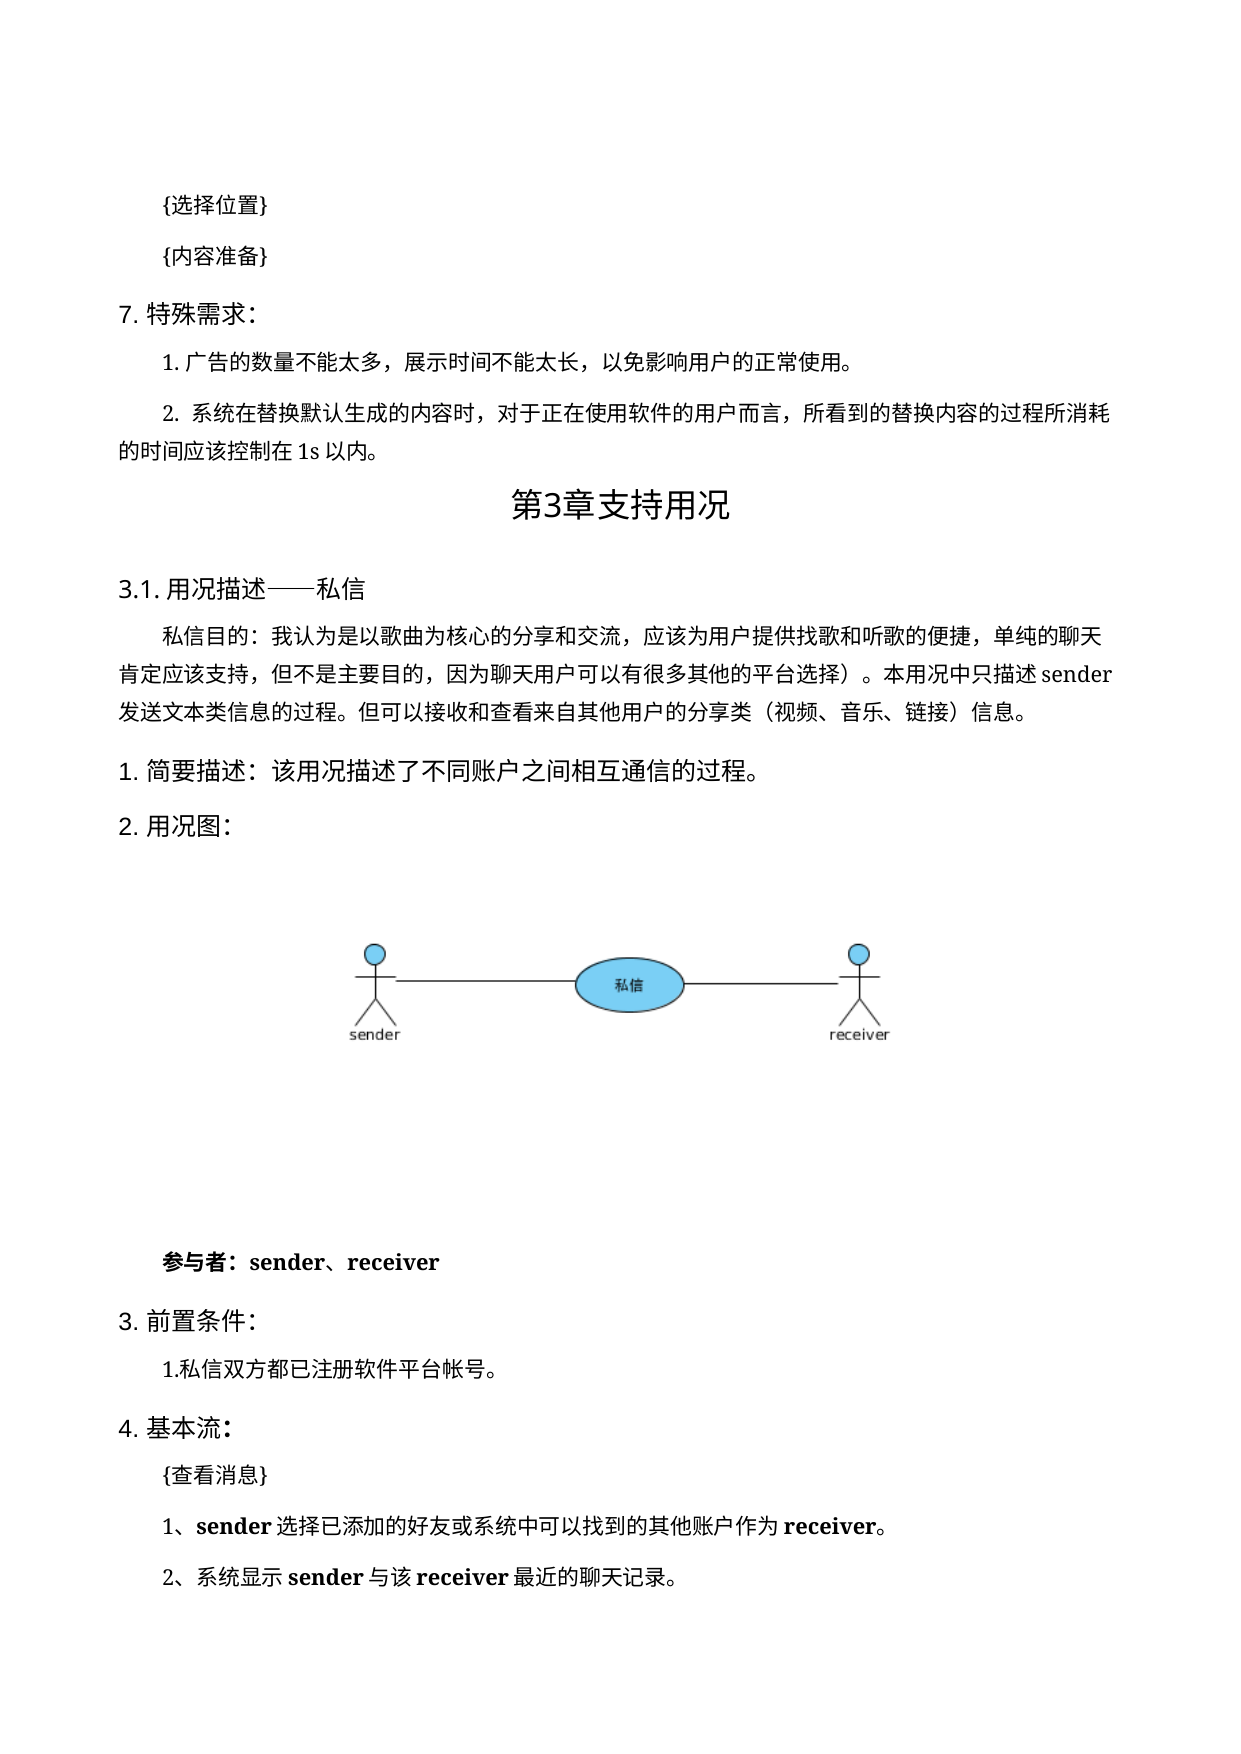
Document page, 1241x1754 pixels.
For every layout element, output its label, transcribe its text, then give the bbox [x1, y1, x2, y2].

subtitle 前置条件： [118, 1302, 1122, 1338]
subtitle 简要描述：该用况描述了不同账户之间相互通信的过程。 [118, 751, 1122, 787]
subtitle 特殊需求： [118, 295, 1122, 331]
subtitle 支持用况 [118, 478, 1122, 527]
text 1、sender选择已添加的好友或系统中可以找到的其他账户作为receiver。 [118, 1509, 1122, 1541]
subtitle 用况图： [118, 806, 1122, 843]
subtitle 用况描述——私信 [118, 569, 1122, 605]
picture [294, 898, 947, 1086]
text 1.私信双方都已注册软件平台帐号。 [118, 1352, 1122, 1383]
text {查看消息} [118, 1458, 1122, 1490]
text 1. 广告的数量不能太多，展示时间不能太长，以免影响用户的正常使用。 [118, 345, 1122, 377]
text 参与者：sender、receiver [118, 1245, 1122, 1277]
text 2. 系统在替换默认生成的内容时，对于正在使用软件的用户而言，所看到的替换内容的过程所消耗的时间应该控制在1s以内。 [118, 396, 1122, 466]
text {选择位置} [118, 188, 1122, 219]
text 2、系统显示sender与该receiver最近的聊天记录。 [118, 1560, 1122, 1592]
text 私信目的：我认为是以歌曲为核心的分享和交流，应该为用户提供找歌和听歌的便捷，单纯的聊天肯定应该支持，但不是主要目的，因为聊天用户可以有很多其他的平台选择）。本用况中只描述sender发送文本类信息的过程。但可以接收和查看来自其他用户的分享类（视频、音乐、链接）信息。 [118, 619, 1122, 727]
subtitle 基本流： [118, 1408, 1122, 1444]
text {内容准备} [118, 239, 1122, 270]
